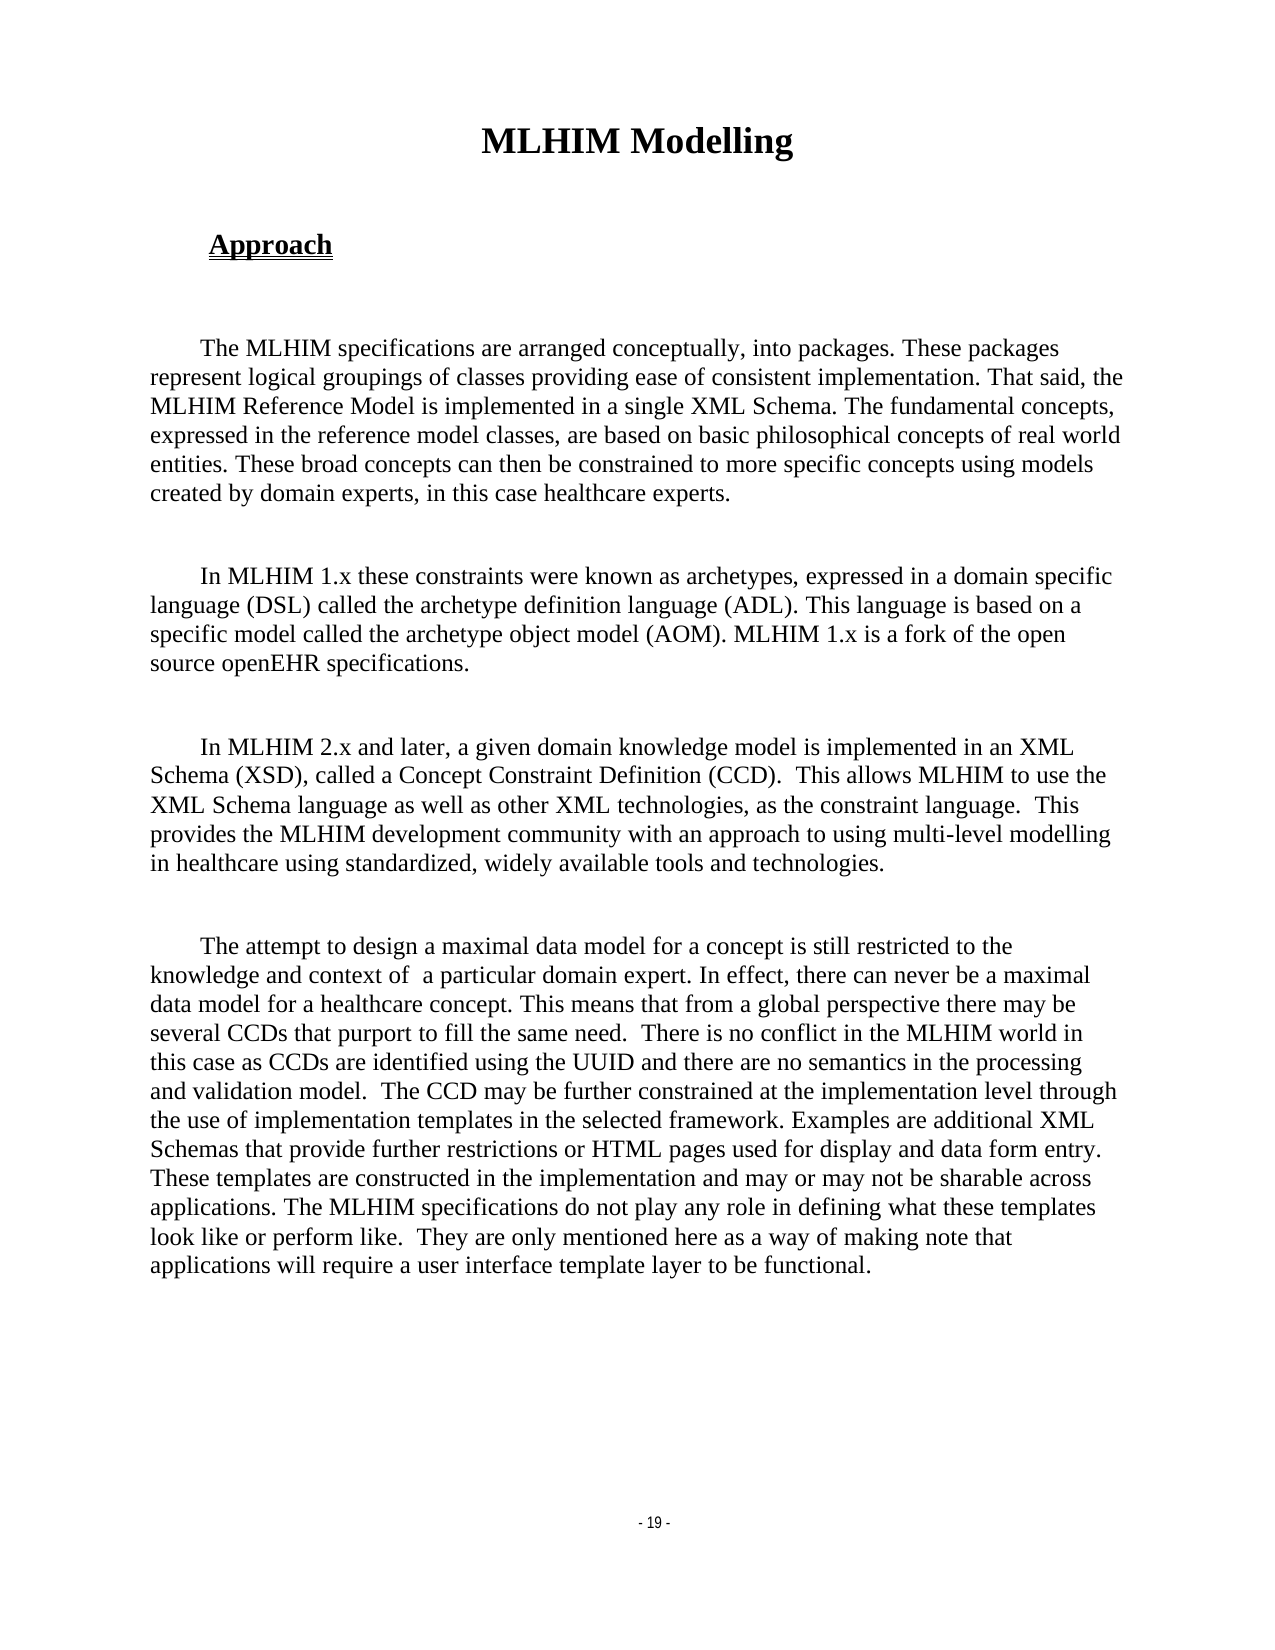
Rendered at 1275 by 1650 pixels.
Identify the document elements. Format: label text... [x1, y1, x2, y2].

text In MLHIM 1.x these constraints were known as archetypes, expressed in a domain specific language (DSL) called the archetype definition language (ADL). This language is based on a specific model called the archetype object model (AOM). MLHIM 1.x is a fork of the open source openEHR specifications. [150, 561, 1125, 677]
title MLHIM Modelling [150, 118, 1125, 161]
text In MLHIM 2.x and later, a given domain knowledge model is implemented in an XML Schema (XSD), called a Concept Constraint Definition (CCD). This allows MLHIM to use the XML Schema language as well as other XML technologies, as the constraint language. This provides the MLHIM development community with an approach to using multi-level modelling in healthcare using standardized, widely available tools and technologies. [150, 731, 1125, 877]
text The MLHIM specifications are arranged conceptually, into packages. These packages represent logical groupings of classes providing ease of consistent implementation. That said, the MLHIM Reference Model is implemented in a single XML Schema. The fundamental concepts, expressed in the reference model classes, are based on basic philosophical concepts of real world entities. These broad concepts can then be constrained to more specific concepts using models created by domain experts, in this case healthcare experts. [150, 333, 1125, 507]
subtitle Approach [150, 227, 1125, 261]
text The attempt to design a maximal data model for a concept is still restricted to the knowledge and context of a particular domain expert. In effect, there can never be a maximal data model for a healthcare concept. This means that from a global perspective there may be several CCDs that purport to fill the same need. There is no conflict in the MLHIM world in this case as CCDs are identified using the UUID and there are no semantics in the processing and validation model. The CCD may be further constrained at the implementation level through the use of implementation templates in the selected framework. Examples are additional XML Schemas that provide further restrictions or HTML pages used for display and data form entry. These templates are constructed in the implementation and may or may not be sharable across applications. The MLHIM specifications do not play any role in defining what these templates look like or perform like. They are only mentioned here as a way of making note that applications will require a user interface template layer to be functional. [150, 931, 1125, 1279]
